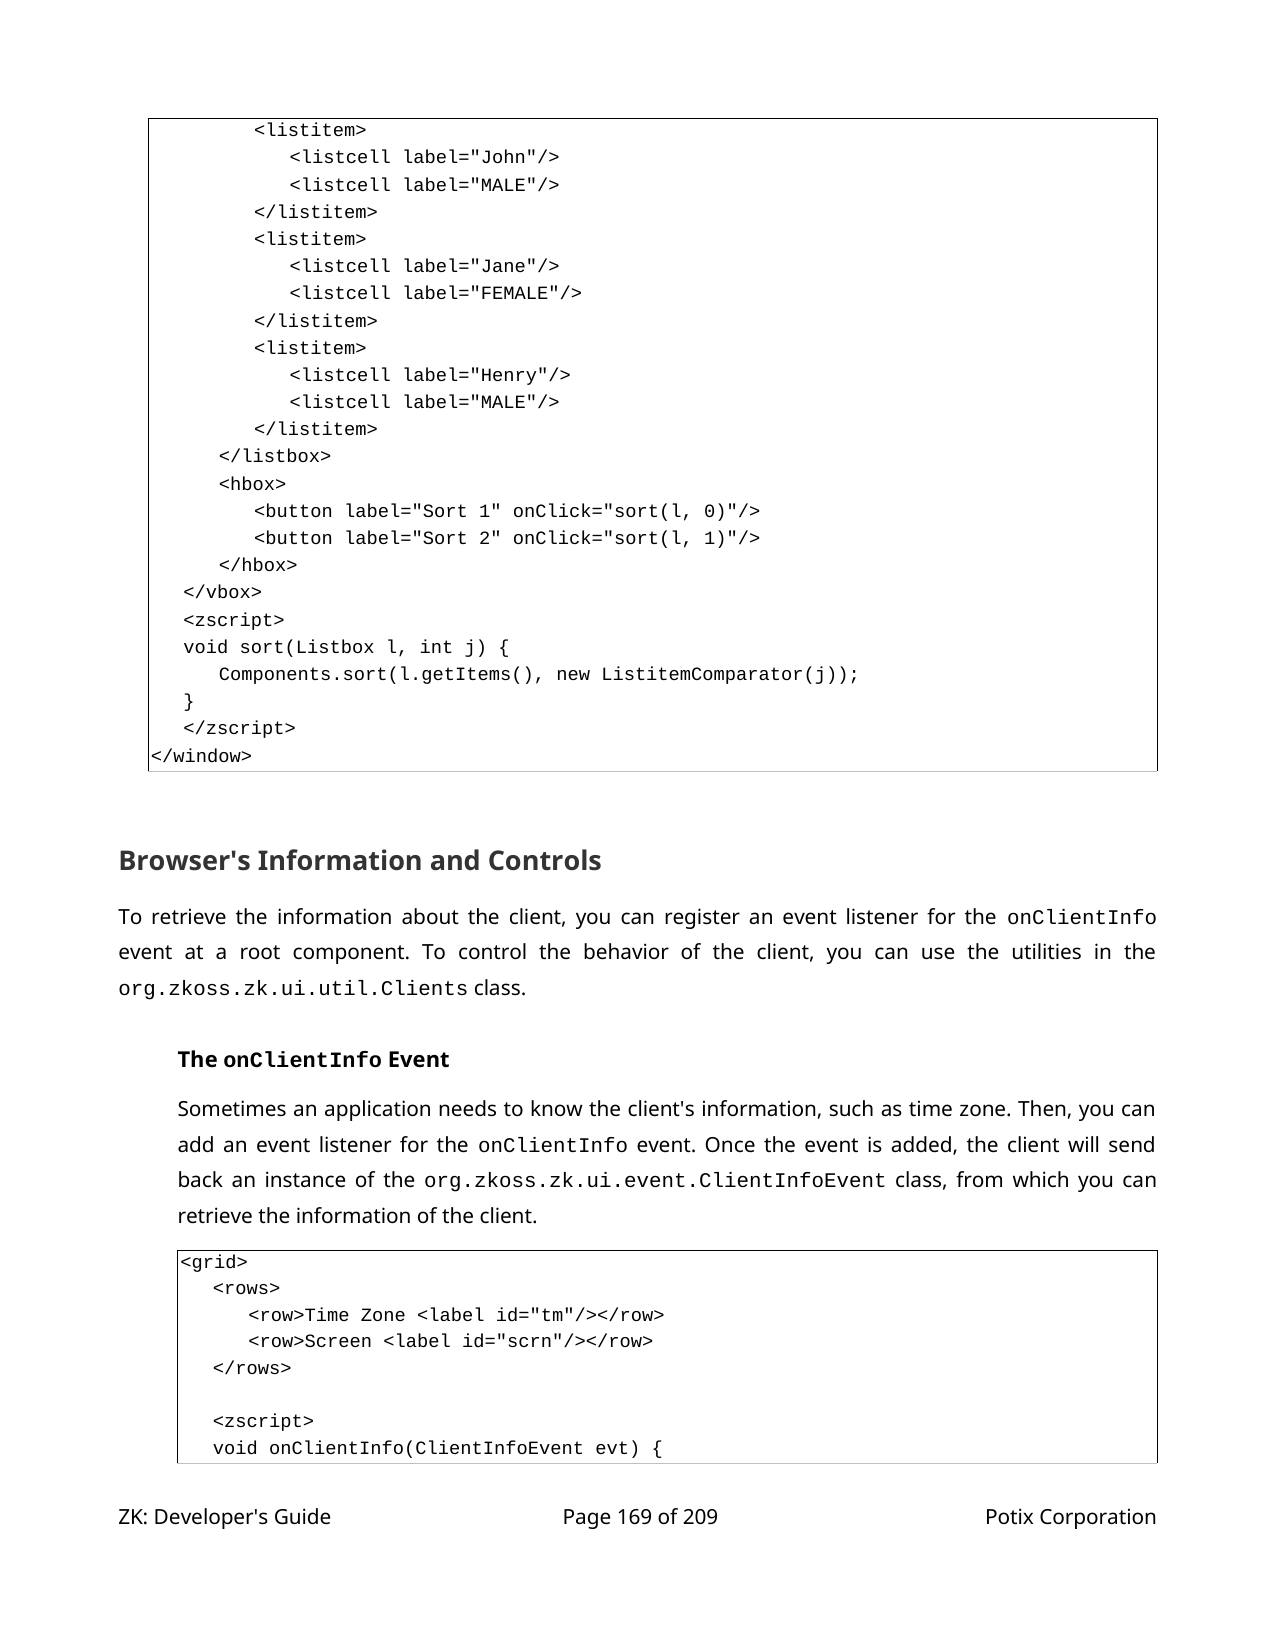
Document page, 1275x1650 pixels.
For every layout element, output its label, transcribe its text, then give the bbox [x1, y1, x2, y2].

text <zscript> [149, 607, 1157, 632]
text <button label="Sort 1" onClick="sort(l, 0)"/> [149, 499, 1157, 523]
subtitle The onClientInfo Event [177, 1044, 1157, 1074]
text <grid> <rows> <row>Time Zone <label id="tm"/></row> <row>Screen <label id="scrn"/></row> </rows> <zscript> void onClientInfo(ClientInfoEvent evt) { [178, 1251, 1157, 1463]
text To retrieve the information about the client, you can register an event listener for the onClientInfo event at a root component. To control the behavior of the client, you can use the utilities in the org.zkoss.zk.ui.util.Clients class. [118, 902, 1157, 1001]
text } [149, 689, 1157, 713]
text <listcell label="FEMALE"/> [149, 281, 1157, 306]
text <listcell label="John"/> [149, 145, 1157, 169]
text Components.sort(l.getItems(), new ListitemComparator(j)); [149, 662, 1157, 686]
text </hbox> [149, 553, 1157, 577]
text Sometimes an application needs to know the client's information, such as time zone. Then, you can add an event listener for the onClientInfo event. Once the event is added, the client will send back an instance of the org.zkoss.zk.ui.event.ClientInfoEvent class, from which you can retrieve the information of the client. [177, 1094, 1157, 1229]
text <listcell label="Jane"/> [149, 254, 1157, 278]
text <listcell label="Henry"/> [149, 363, 1157, 387]
text </vbox> [149, 580, 1157, 604]
text </listitem> [149, 308, 1157, 333]
text <listitem> [149, 227, 1157, 251]
text <button label="Sort 2" onClick="sort(l, 1)"/> [149, 526, 1157, 550]
text <listitem> [149, 336, 1157, 360]
text <listcell label="MALE"/> [149, 172, 1157, 197]
text </zscript> [149, 716, 1157, 741]
text <listitem> [149, 119, 1157, 142]
text </listbox> [149, 444, 1157, 469]
text void sort(Listbox l, int j) { [149, 635, 1157, 659]
subtitle Browser's Information and Controls [118, 842, 1157, 878]
text </window> [149, 743, 1157, 771]
text <hbox> [149, 472, 1157, 496]
text </listitem> [149, 200, 1157, 224]
text <listcell label="MALE"/> [149, 390, 1157, 414]
text </listitem> [149, 417, 1157, 441]
